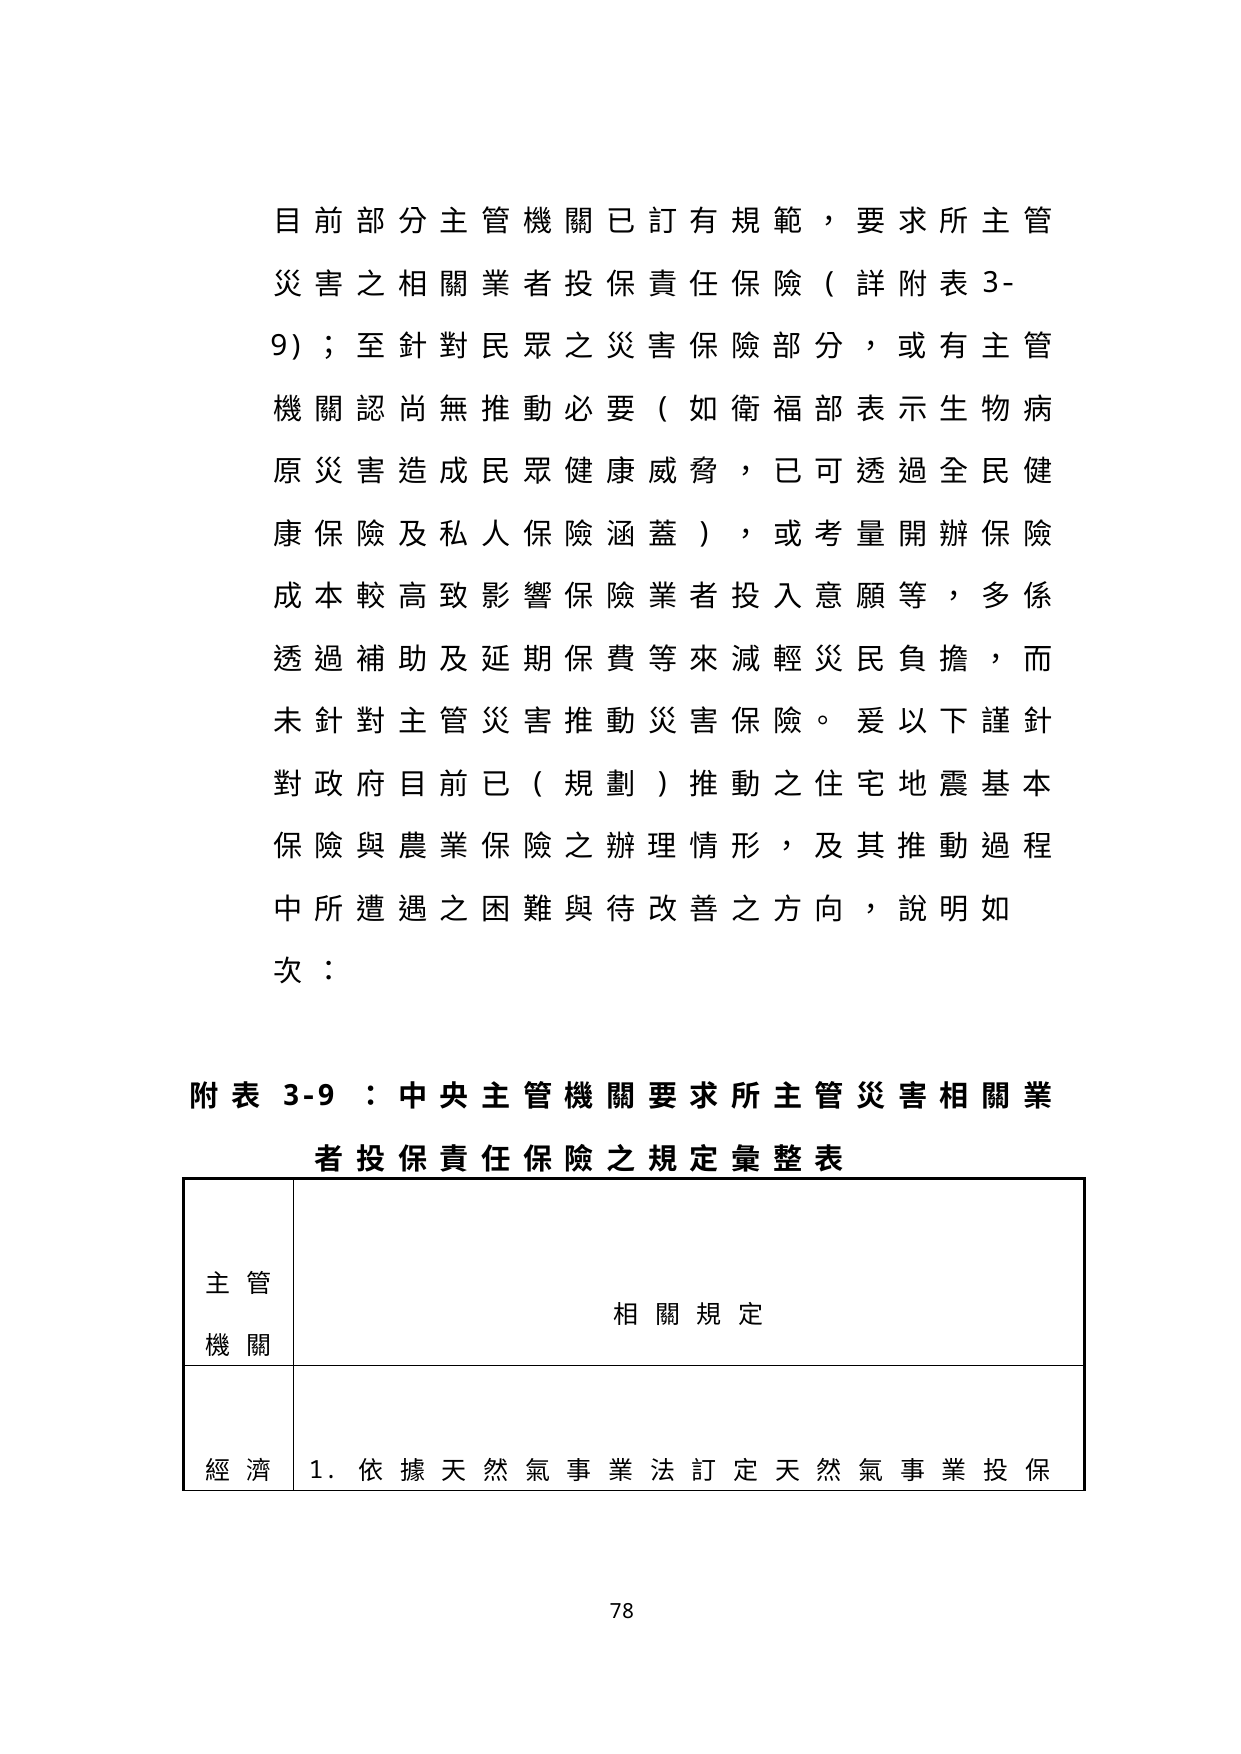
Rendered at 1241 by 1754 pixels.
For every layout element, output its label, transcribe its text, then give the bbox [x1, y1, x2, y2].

text 附表3-9：中央主管機關要求所主管災害相關業者投保責任保險之規定彙整表 [170, 1052, 1058, 1177]
table_header 相關規定 [294, 1180, 1083, 1365]
text 目前部分主管機關已訂有規範，要求所主管災害之相關業者投保責任保險(詳附表3-9)；至針對民眾之災害保險部分，或有主管機關認尚無推動必要(如衛福部表示生物病原災害造成民眾健康威脅，已可透過全民健康保險及私人保險涵蓋)，或考量開辦保險成本較高致影響保險業者投入意願等，多係透過補助及延期保費等來減輕災民負擔，而未針對主管災害推動災害保險。爰以下謹針對政府目前已(規劃)推動之住宅地震基本保險與農業保險之辦理情形，及其推動過程中所遭遇之困難與待改善之方向，說明如次： [242, 177, 1058, 990]
table_cell 依據天然氣事業法訂定天然氣事業投保 [294, 1366, 1083, 1490]
table_header 主管機關 [185, 1180, 293, 1365]
table_cell 經濟 [185, 1366, 293, 1490]
